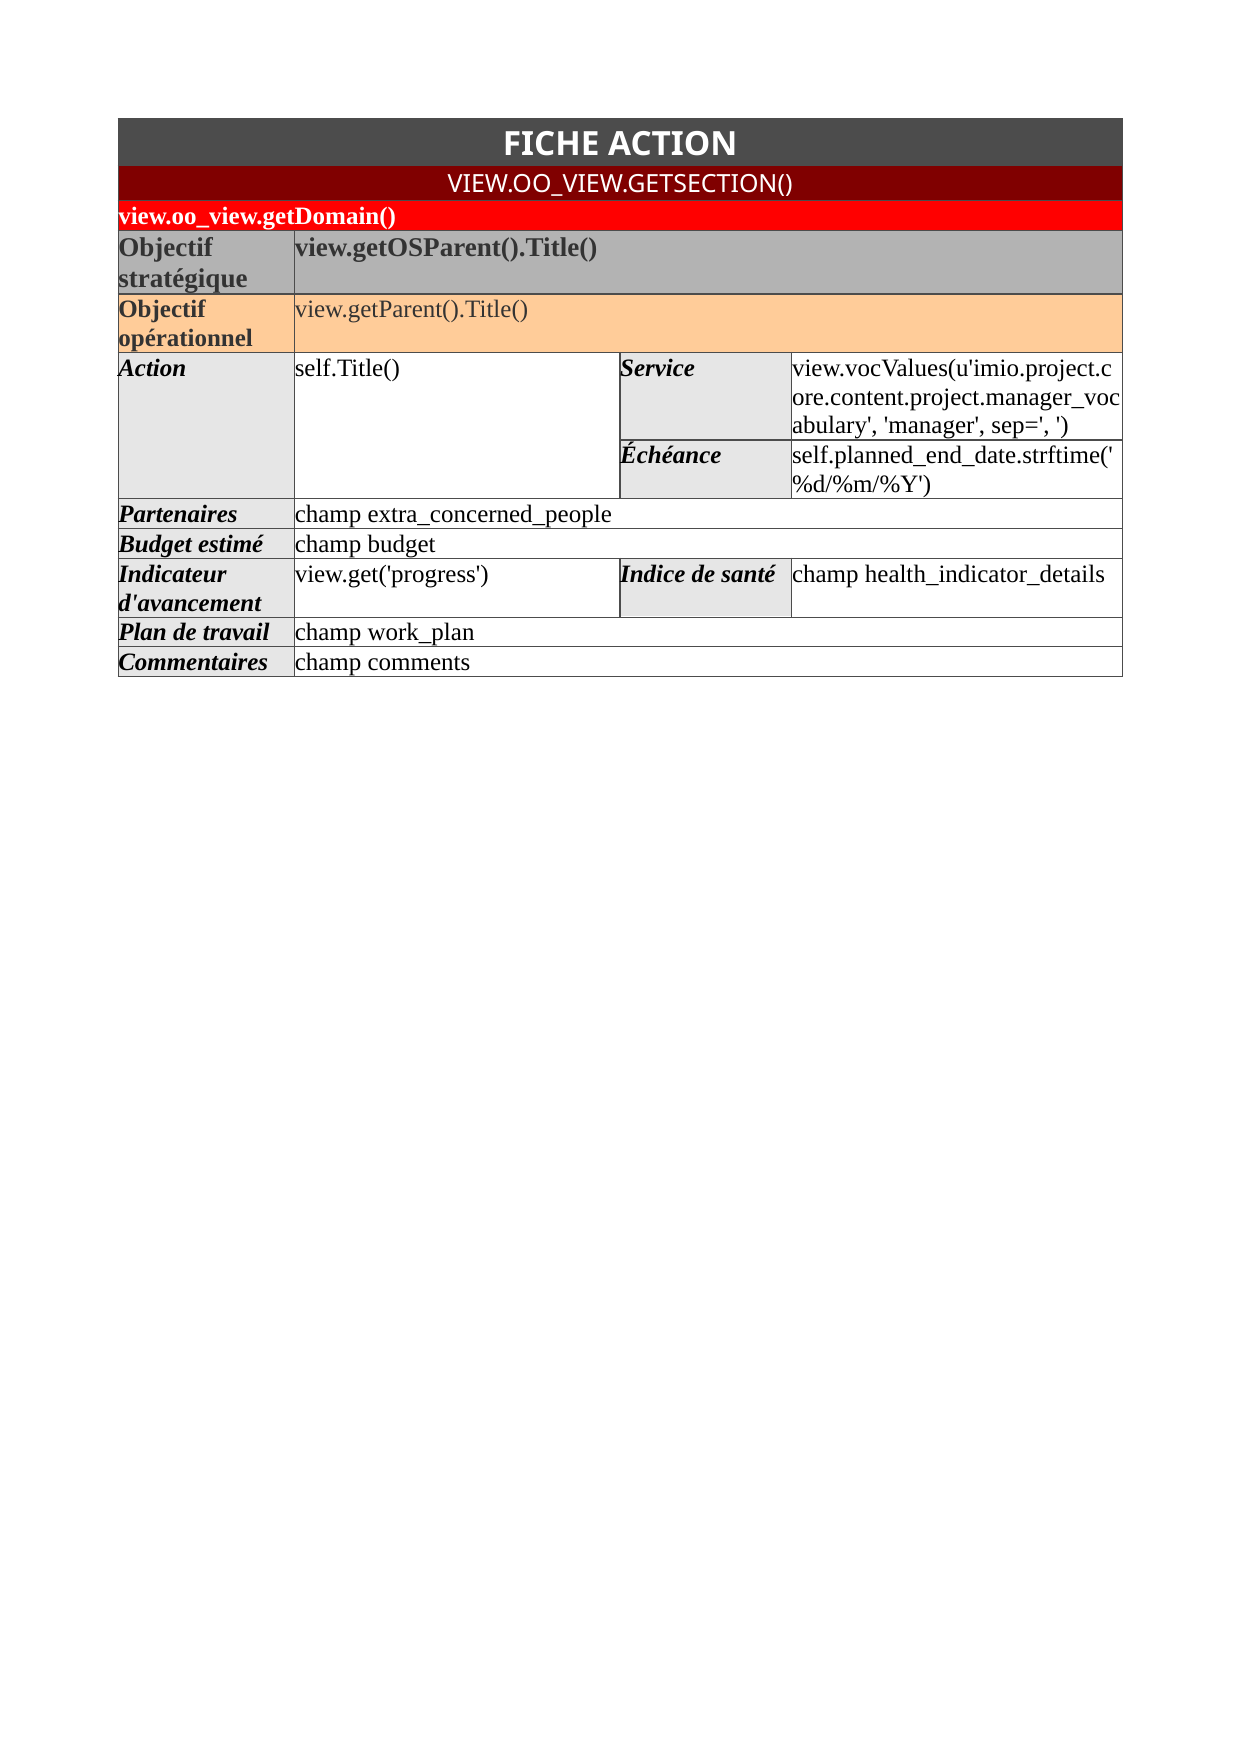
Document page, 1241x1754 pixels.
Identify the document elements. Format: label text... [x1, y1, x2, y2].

table_cell view.getParent().Title() [295, 295, 1122, 352]
table_cell champ health_indicator_details [792, 559, 1122, 616]
table_cell Commentaires [119, 647, 294, 676]
table_cell Service [621, 353, 791, 439]
table_cell champ extra_concerned_people [295, 499, 1122, 528]
table_cell Indicateur d'avancement [119, 559, 294, 616]
table_cell Échéance [621, 441, 791, 498]
table_cell view.get('progress') [295, 559, 619, 616]
table_cell champ work_plan [295, 618, 1122, 646]
table_cell Action [119, 353, 294, 498]
table_cell Objectif opérationnel [119, 295, 294, 352]
table_cell self.Title() [295, 353, 619, 498]
table_cell view.vocValues(u'imio.project.core.content.project.manager_vocabulary', 'manager', sep=', ') [792, 353, 1122, 439]
table_cell Objectif stratégique [119, 231, 294, 293]
table_cell view.getOSParent().Title() [295, 231, 1122, 293]
table_cell Partenaires [119, 499, 294, 528]
table_cell champ budget [295, 529, 1122, 558]
table_cell self.planned_end_date.strftime('%d/%m/%Y') [792, 441, 1122, 498]
table_cell Indice de santé [621, 559, 791, 616]
table_cell champ comments [295, 647, 1122, 676]
table_cell Plan de travail [119, 618, 294, 646]
table_cell Budget estimé [119, 529, 294, 558]
